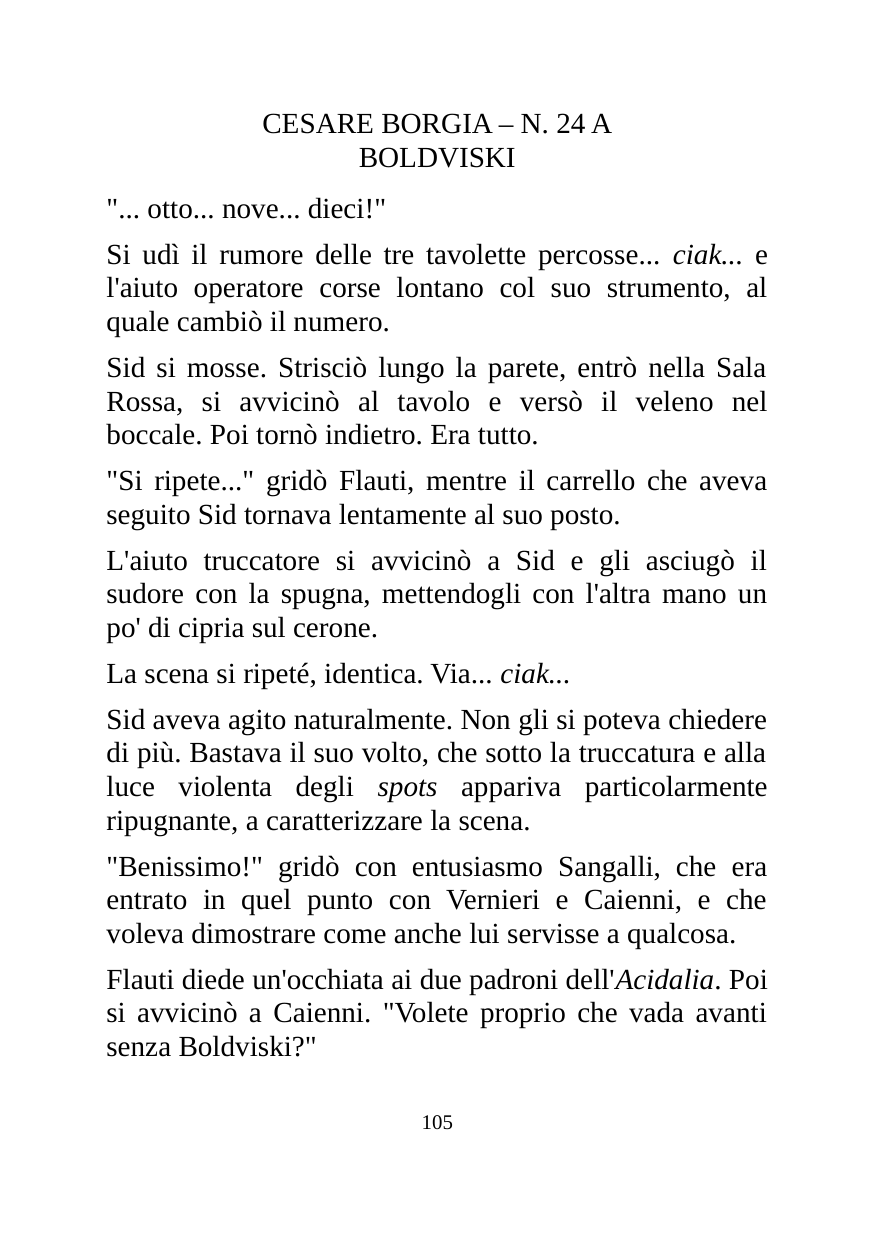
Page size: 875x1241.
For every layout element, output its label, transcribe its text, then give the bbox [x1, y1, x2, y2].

text "... otto... nove... dieci!" [106, 191, 768, 224]
text Sid aveva agito naturalmente. Non gli si poteva chiedere di più. Bastava il suo volto, che sotto la truccatura e alla luce violenta degli spots appariva particolarmente ripugnante, a caratterizzare la scena. [106, 702, 768, 836]
text "Si ripete..." gridò Flauti, mentre il carrello che aveva seguito Sid tornava lentamente al suo posto. [106, 463, 768, 530]
text Flauti diede un'occhiata ai due padroni dell'Acidalia. Poi si avvicinò a Caienni. "Volete proprio che vada avanti senza Boldviski?" [106, 962, 768, 1062]
text L'aiuto truccatore si avvicinò a Sid e gli asciugò il sudore con la spugna, mettendogli con l'altra mano un po' di cipria sul cerone. [106, 543, 768, 643]
text Sid si mosse. Strisciò lungo la parete, entrò nella Sala Rossa, si avvicinò al tavolo e versò il veleno nel boccale. Poi tornò indietro. Era tutto. [106, 350, 768, 451]
text La scena si ripeté, identica. Via... ciak... [106, 656, 768, 689]
text Si udì il rumore delle tre tavolette percosse... ciak... e l'aiuto operatore corse lontano col suo strumento, al quale cambiò il numero. [106, 237, 768, 338]
text CESARE BORGIA – N. 24 A BOLDVISKI [106, 106, 768, 173]
text "Benissimo!" gridò con entusiasmo Sangalli, che era entrato in quel punto con Vernieri e Caienni, e che voleva dimostrare come anche lui servisse a qualcosa. [106, 849, 768, 949]
